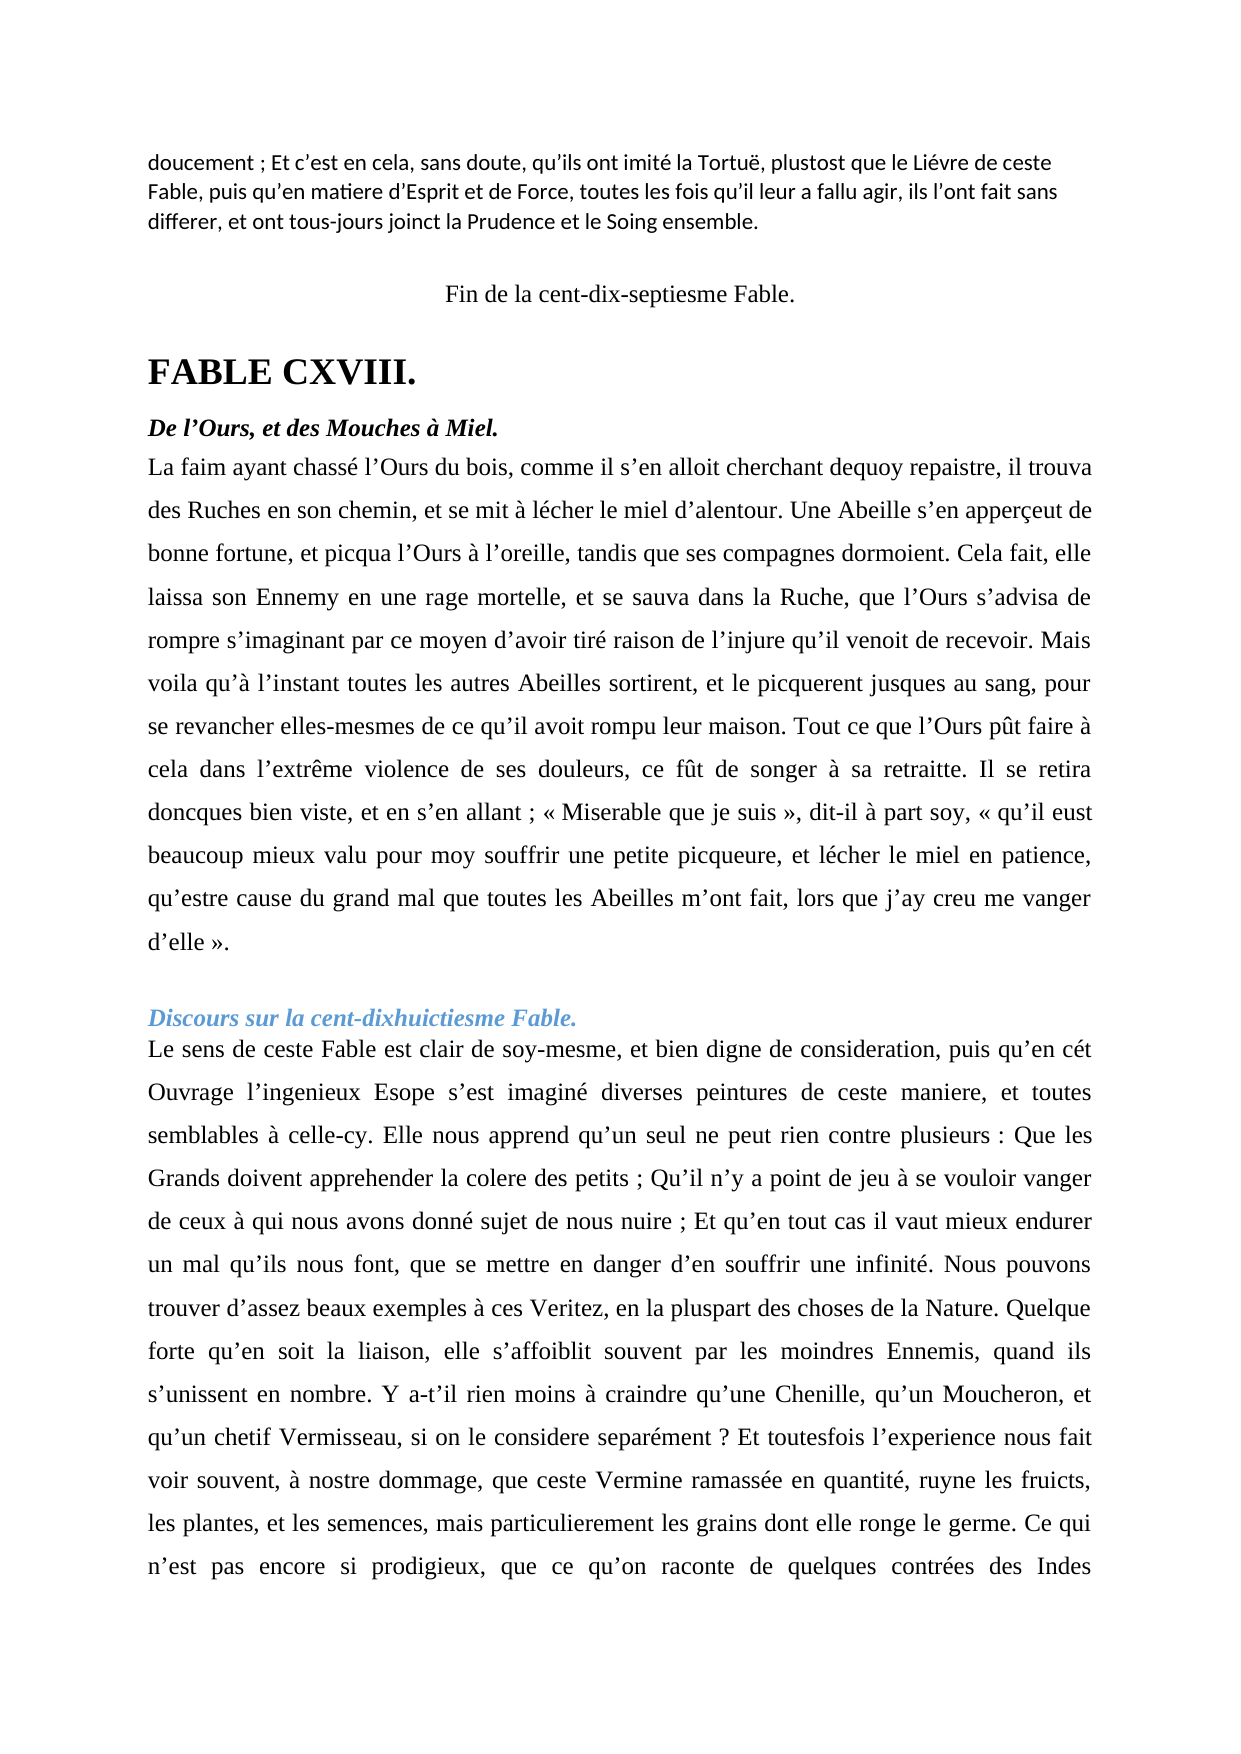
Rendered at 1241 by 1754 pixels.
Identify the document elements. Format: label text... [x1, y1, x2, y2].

text doucement ; Et c’est en cela, sans doute, qu’ils ont imité la Tortuë, plustost que le Liévre de ceste Fable, puis qu’en matiere d’Esprit et de Force, toutes les fois qu’il leur a fallu agir, ils l’ont fait sans differer, et ont tous-jours joinct la Prudence et le Soing ensemble. [148, 148, 1093, 235]
text Fin de la cent-dix-septiesme Fable. [148, 279, 1093, 308]
text La faim ayant chassé l’Ours du bois, comme il s’en alloit cherchant dequoy repaistre, il trouva des Ruches en son chemin, et se mit à lécher le miel d’alentour. Une Abeille s’en apperçeut de bonne fortune, et picqua l’Ours à l’oreille, tandis que ses compagnes dormoient. Cela fait, elle laissa son Ennemy en une rage mortelle, et se sauva dans la Ruche, que l’Ours s’advisa de rompre s’imaginant par ce moyen d’avoir tiré raison de l’injure qu’il venoit de recevoir. Mais voila qu’à l’instant toutes les autres Abeilles sortirent, et le picquerent jusques au sang, pour se revancher elles-mesmes de ce qu’il avoit rompu leur maison. Tout ce que l’Ours pût faire à cela dans l’extrême violence de ses douleurs, ce fût de songer à sa retraitte. Il se retira doncques bien viste, et en s’en allant ; « Miserable que je suis », dit-il à part soy, « qu’il eust beaucoup mieux valu pour moy souffrir une petite picqueure, et lécher le miel en patience, qu’estre cause du grand mal que toutes les Abeilles m’ont fait, lors que j’ay creu me vanger d’elle ». [148, 452, 1093, 955]
subtitle Discours sur la cent-dixhuictiesme Fable. [148, 1003, 1093, 1032]
text Le sens de ceste Fable est clair de soy-mesme, et bien digne de consideration, puis qu’en cét Ouvrage l’ingenieux Esope s’est imaginé diverses peintures de ceste maniere, et toutes semblables à celle-cy. Elle nous apprend qu’un seul ne peut rien contre plusieurs : Que les Grands doivent apprehender la colere des petits ; Qu’il n’y a point de jeu à se vouloir vanger de ceux à qui nous avons donné sujet de nous nuire ; Et qu’en tout cas il vaut mieux endurer un mal qu’ils nous font, que se mettre en danger d’en souffrir une infinité. Nous pouvons trouver d’assez beaux exemples à ces Veritez, en la pluspart des choses de la Nature. Quelque forte qu’en soit la liaison, elle s’affoiblit souvent par les moindres Ennemis, quand ils s’unissent en nombre. Y a-t’il rien moins à craindre qu’une Chenille, qu’un Moucheron, et qu’un chetif Vermisseau, si on le considere separément ? Et toutesfois l’experience nous fait voir souvent, à nostre dommage, que ceste Vermine ramassée en quantité, ruyne les fruicts, les plantes, et les semences, mais particulierement les grains dont elle ronge le germe. Ce qui n’est pas encore si prodigieux, que ce qu’on raconte de quelques contrées des Indes [148, 1034, 1093, 1580]
subtitle FABLE CXVIII. [148, 349, 1093, 392]
text De l’Ours, et des Mouches à Miel. [148, 413, 1093, 442]
